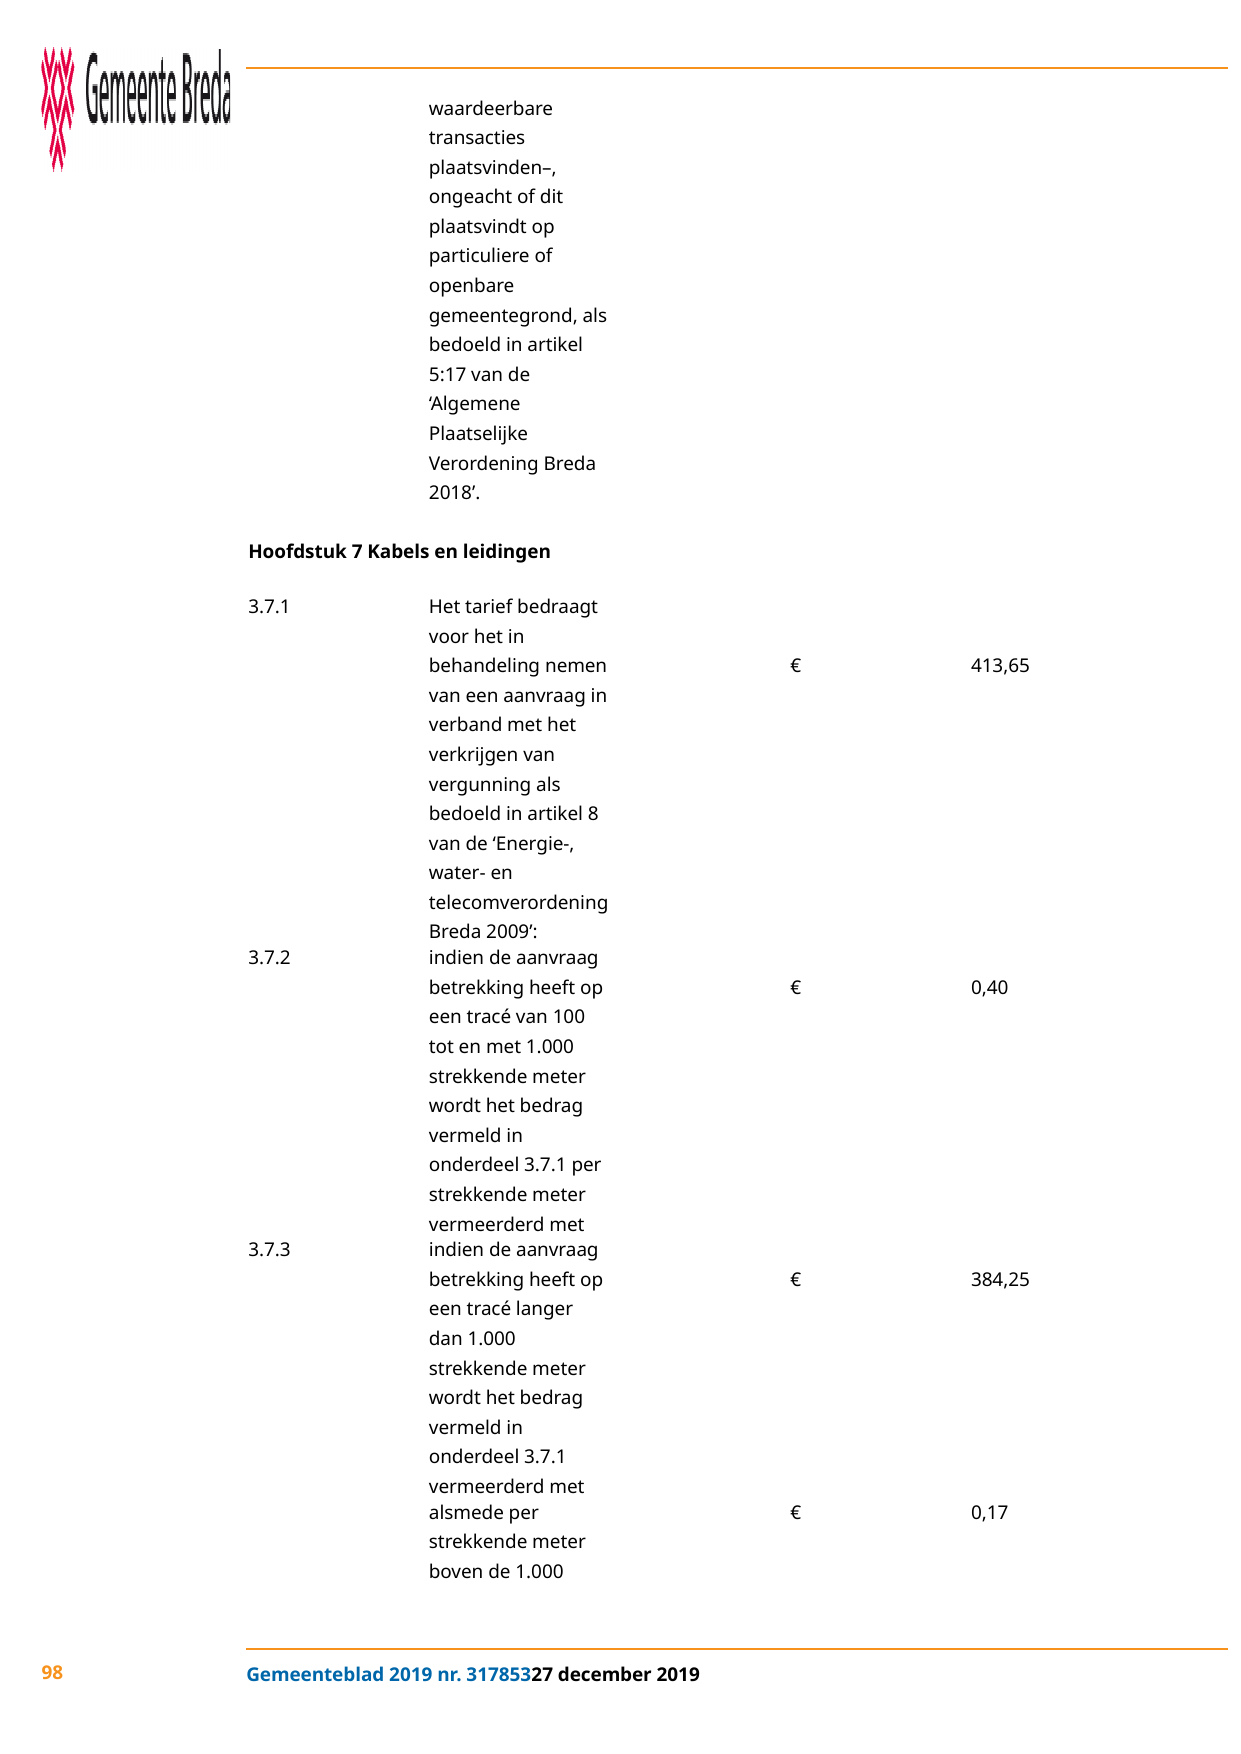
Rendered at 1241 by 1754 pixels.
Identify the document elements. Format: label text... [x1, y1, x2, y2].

table_cell 384,25 [971, 1236, 1152, 1499]
table_cell [790, 95, 971, 505]
table_cell 3.7.2 [248, 945, 429, 1236]
table_header [609, 568, 790, 593]
table_header [429, 568, 609, 593]
table_cell 0,17 [971, 1499, 1152, 1584]
table_header [790, 568, 971, 593]
picture [41, 47, 231, 172]
table_cell 3.7.1 [248, 593, 429, 944]
text Hoofdstuk 7 Kabels en leidingen [248, 538, 1152, 564]
table_header [248, 568, 429, 593]
table_cell indien de aanvraag betrekking heeft op een tracé van 100 tot en met 1.000 strekkende meter wordt het bedrag vermeld in onderdeel 3.7.1 per strekkende meter vermeerderd met [429, 945, 609, 1236]
table_cell 3.7.3 [248, 1236, 429, 1499]
table_cell 413,65 [971, 593, 1152, 944]
table_cell € [790, 593, 971, 944]
table_cell [609, 593, 790, 944]
table_cell waardeerbare transacties plaatsvinden–, ongeacht of dit plaatsvindt op particuliere of openbare gemeentegrond, als bedoeld in artikel 5:17 van de ‘Algemene Plaatselijke Verordening Breda 2018’. [429, 95, 609, 505]
table_cell [609, 95, 790, 505]
table_cell indien de aanvraag betrekking heeft op een tracé langer dan 1.000 strekkende meter wordt het bedrag vermeld in onderdeel 3.7.1 vermeerderd met [429, 1236, 609, 1499]
table_cell 0,40 [971, 945, 1152, 1236]
table_header [971, 568, 1152, 593]
table_cell [609, 1236, 790, 1499]
table_cell [248, 95, 429, 505]
table_cell [248, 1499, 429, 1584]
table_cell € [790, 1499, 971, 1584]
table_cell Het tarief bedraagt voor het in behandeling nemen van een aanvraag in verband met het verkrijgen van vergunning als bedoeld in artikel 8 van de ‘Energie-, water- en telecomverordening Breda 2009’: [429, 593, 609, 944]
table_cell € [790, 945, 971, 1236]
table_cell [609, 945, 790, 1236]
table_cell [971, 95, 1152, 505]
table_cell [609, 1499, 790, 1584]
table_cell alsmede per strekkende meter boven de 1.000 [429, 1499, 609, 1584]
table_cell € [790, 1236, 971, 1499]
